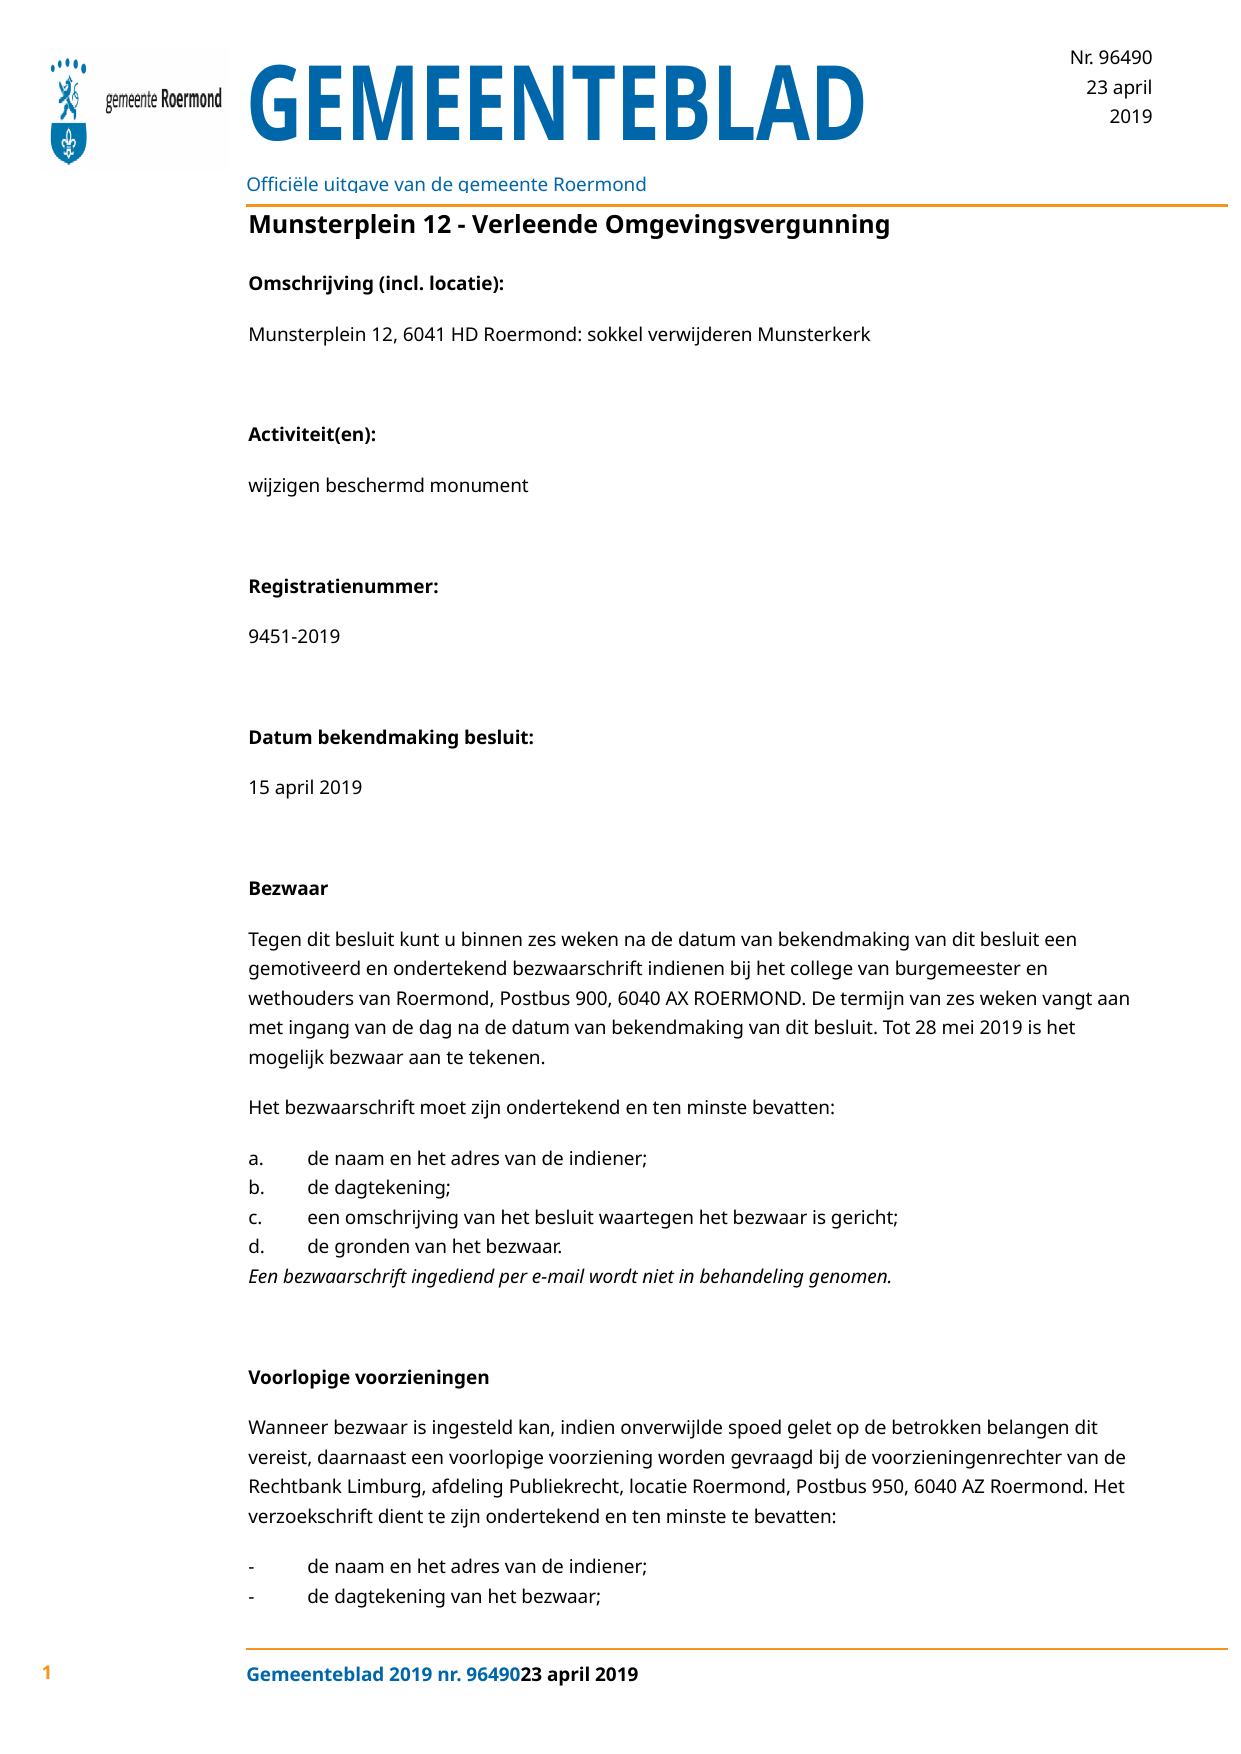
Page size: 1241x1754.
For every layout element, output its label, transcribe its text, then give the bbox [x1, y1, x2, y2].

text Wanneer bezwaar is ingesteld kan, indien onverwijlde spoed gelet op de betrokken belangen dit vereist, daarnaast een voorlopige voorziening worden gevraagd bij de voorzieningenrechter van de Rechtbank Limburg, afdeling Publiekrecht, locatie Roermond, Postbus 950, 6040 AZ Roermond. Het verzoekschrift dient te zijn ondertekend en ten minste te bevatten: [248, 1414, 1152, 1529]
list de dagtekening van het bezwaar; [248, 1583, 1152, 1609]
text Munsterplein 12, 6041 HD Roermond: sokkel verwijderen Munsterkerk [248, 321, 1152, 346]
text Voorlopige voorzieningen [248, 1364, 1152, 1390]
text Omschrijving (incl. locatie): [248, 270, 1152, 296]
list de naam en het adres van de indiener; [248, 1554, 1152, 1579]
list de gronden van het bezwaar. [248, 1234, 1152, 1259]
text Munsterplein 12 - Verleende Omgevingsvergunning [248, 207, 1152, 241]
text Een bezwaarschrift ingediend per e-mail wordt niet in behandeling genomen. [248, 1263, 1152, 1289]
text Activiteit(en): [248, 422, 1152, 447]
text 15 april 2019 [248, 774, 1152, 800]
text Tegen dit besluit kunt u binnen zes weken na de datum van bekendmaking van dit besluit een gemotiveerd en ondertekend bezwaarschrift indienen bij het college van burgemeester en wethouders van Roermond, Postbus 900, 6040 AX ROERMOND. De termijn van zes weken vangt aan met ingang van de dag na de datum van bekendmaking van dit besluit. Tot 28 mei 2019 is het mogelijk bezwaar aan te tekenen. [248, 926, 1152, 1070]
text Bezwaar [248, 875, 1152, 901]
text Registratienummer: [248, 573, 1152, 598]
list een omschrijving van het besluit waartegen het bezwaar is gericht; [248, 1204, 1152, 1230]
text Het bezwaarschrift moet zijn ondertekend en ten minste bevatten: [248, 1094, 1152, 1120]
list de dagtekening; [248, 1174, 1152, 1200]
picture [41, 47, 231, 172]
text Datum bekendmaking besluit: [248, 724, 1152, 750]
text 9451-2019 [248, 623, 1152, 649]
text wijzigen beschermd monument [248, 472, 1152, 498]
list de naam en het adres van de indiener; [248, 1145, 1152, 1171]
